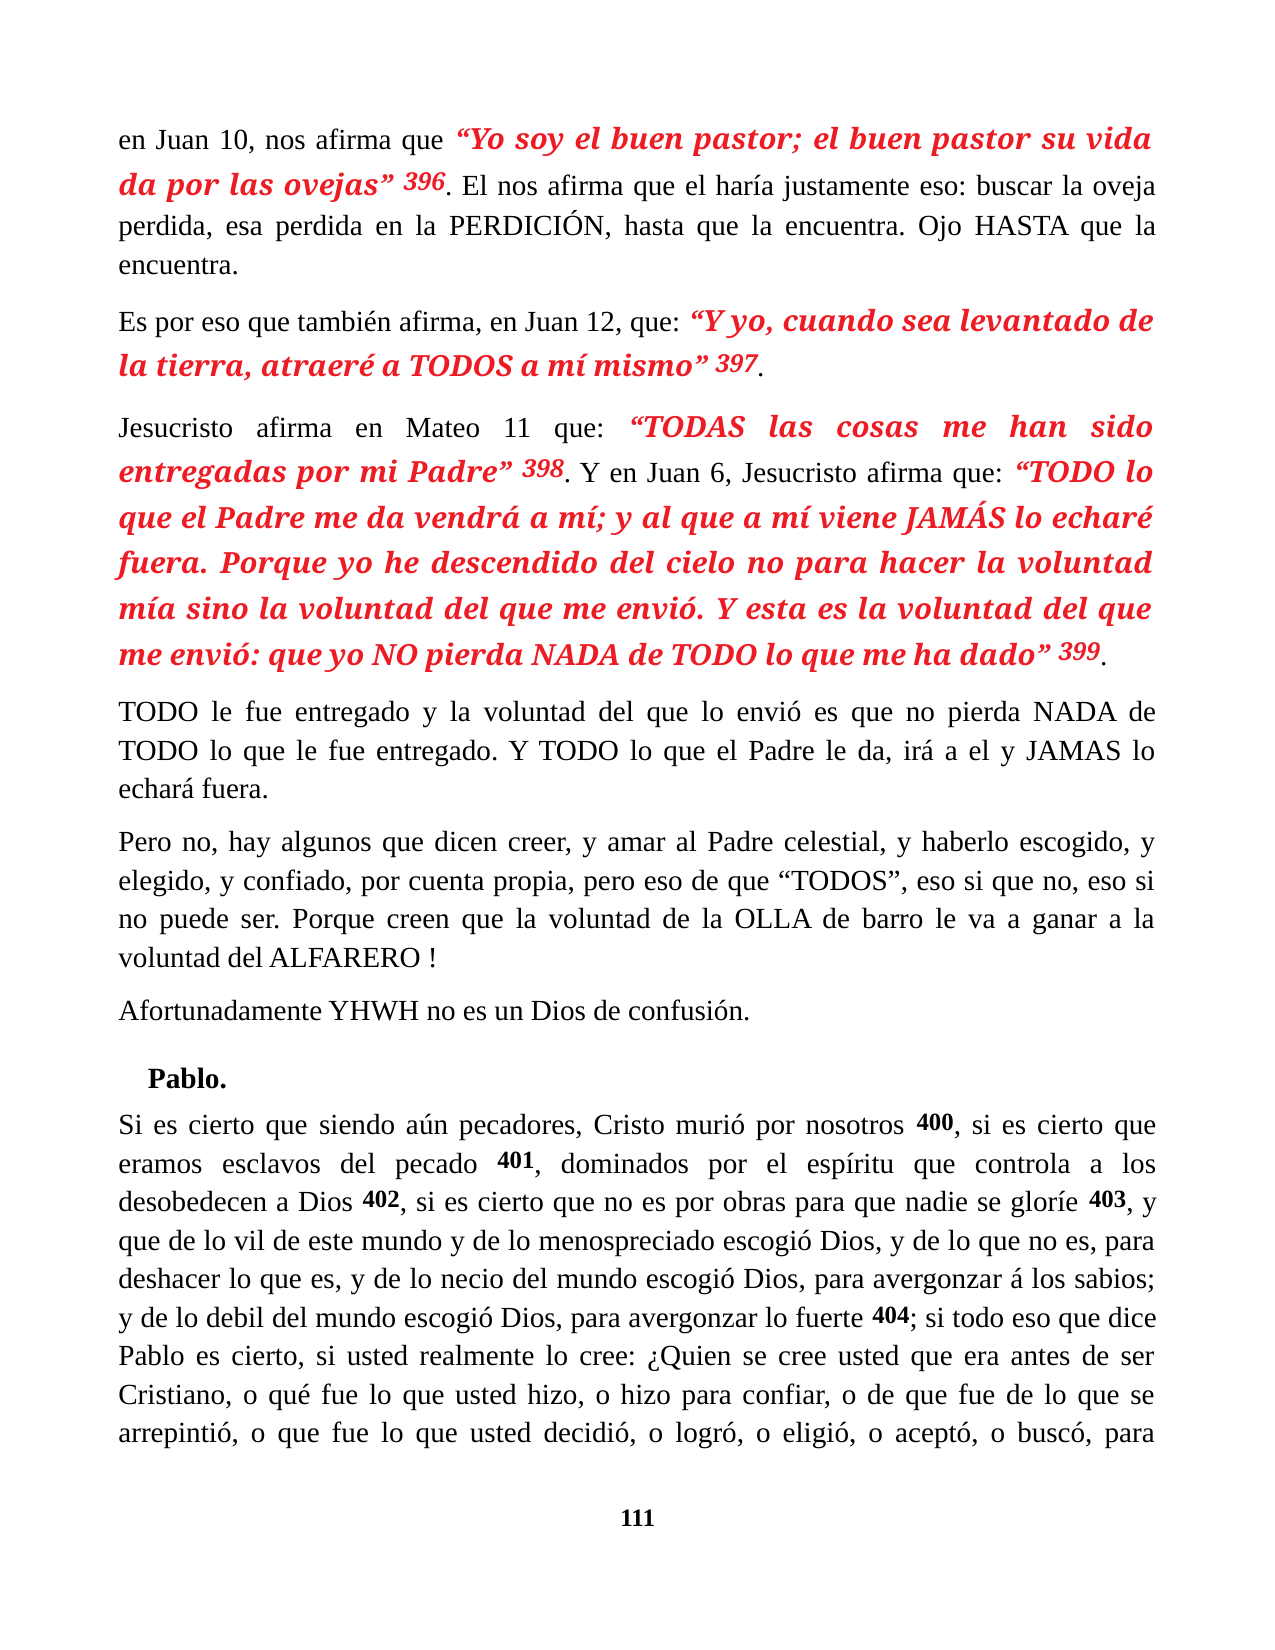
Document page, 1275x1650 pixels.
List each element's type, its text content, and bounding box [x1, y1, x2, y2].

text Pero no, hay algunos que dicen creer, y amar al Padre celestial, y haberlo escogido, y elegido, y confiado, por cuenta propia, pero eso de que “TODOS”, eso si que no, eso si no puede ser. Porque creen que la voluntad de la OLLA de barro le va a ganar a la voluntad del ALFARERO ! [118, 824, 1157, 974]
subtitle Pablo. [148, 1061, 1157, 1095]
text Afortunadamente YHWH no es un Dios de confusión. [118, 993, 1157, 1027]
text Jesucristo afirma en Mateo 11 que: “TODAS las cosas me han sido entregadas por mi Padre” . Y en Juan 6, Jesucristo afirma que: “TODO lo que el Padre me da vendrá a mí; y al que a mí viene JAMÁS lo echaré fuera. Porque yo he descendido del cielo no para hacer la voluntad mía sino la voluntad del que me envió. Y esta es la voluntad del que me envió: que yo NO pierda NADA de TODO lo que me ha dado” . [118, 406, 1157, 674]
text TODO le fue entregado y la voluntad del que lo envió es que no pierda NADA de TODO lo que le fue entregado. Y TODO lo que el Padre le da, irá a el y JAMAS lo echará fuera. [118, 694, 1157, 805]
text en Juan 10, nos afirma que “Yo soy el buen pastor; el buen pastor su vida da por las ovejas” . El nos afirma que el haría justamente eso: buscar la oveja perdida, esa perdida en la PERDICIÓN, hasta que la encuentra. Ojo HASTA que la encuentra. [118, 118, 1157, 281]
text Es por eso que también afirma, en Juan 12, que: “Y yo, cuando sea levantado de la tierra, atraeré a TODOS a mí mismo” . [118, 300, 1157, 385]
text Si es cierto que siendo aún pecadores, Cristo murió por nosotros , si es cierto que eramos esclavos del pecado , dominados por el espíritu que controla a los desobedecen a Dios , si es cierto que no es por obras para que nadie se gloríe , y que de lo vil de este mundo y de lo menospreciado escogió Dios, y de lo que no es, para deshacer lo que es, y de lo necio del mundo escogió Dios, para avergonzar á los sabios; y de lo debil del mundo escogió Dios, para avergonzar lo fuerte ; si todo eso que dice Pablo es cierto, si usted realmente lo cree: ¿Quien se cree usted que era antes de ser Cristiano, o qué fue lo que usted hizo, o hizo para confiar, o de que fue de lo que se arrepintió, o que fue lo que usted decidió, o logró, o eligió, o aceptó, o buscó, para [118, 1107, 1157, 1449]
